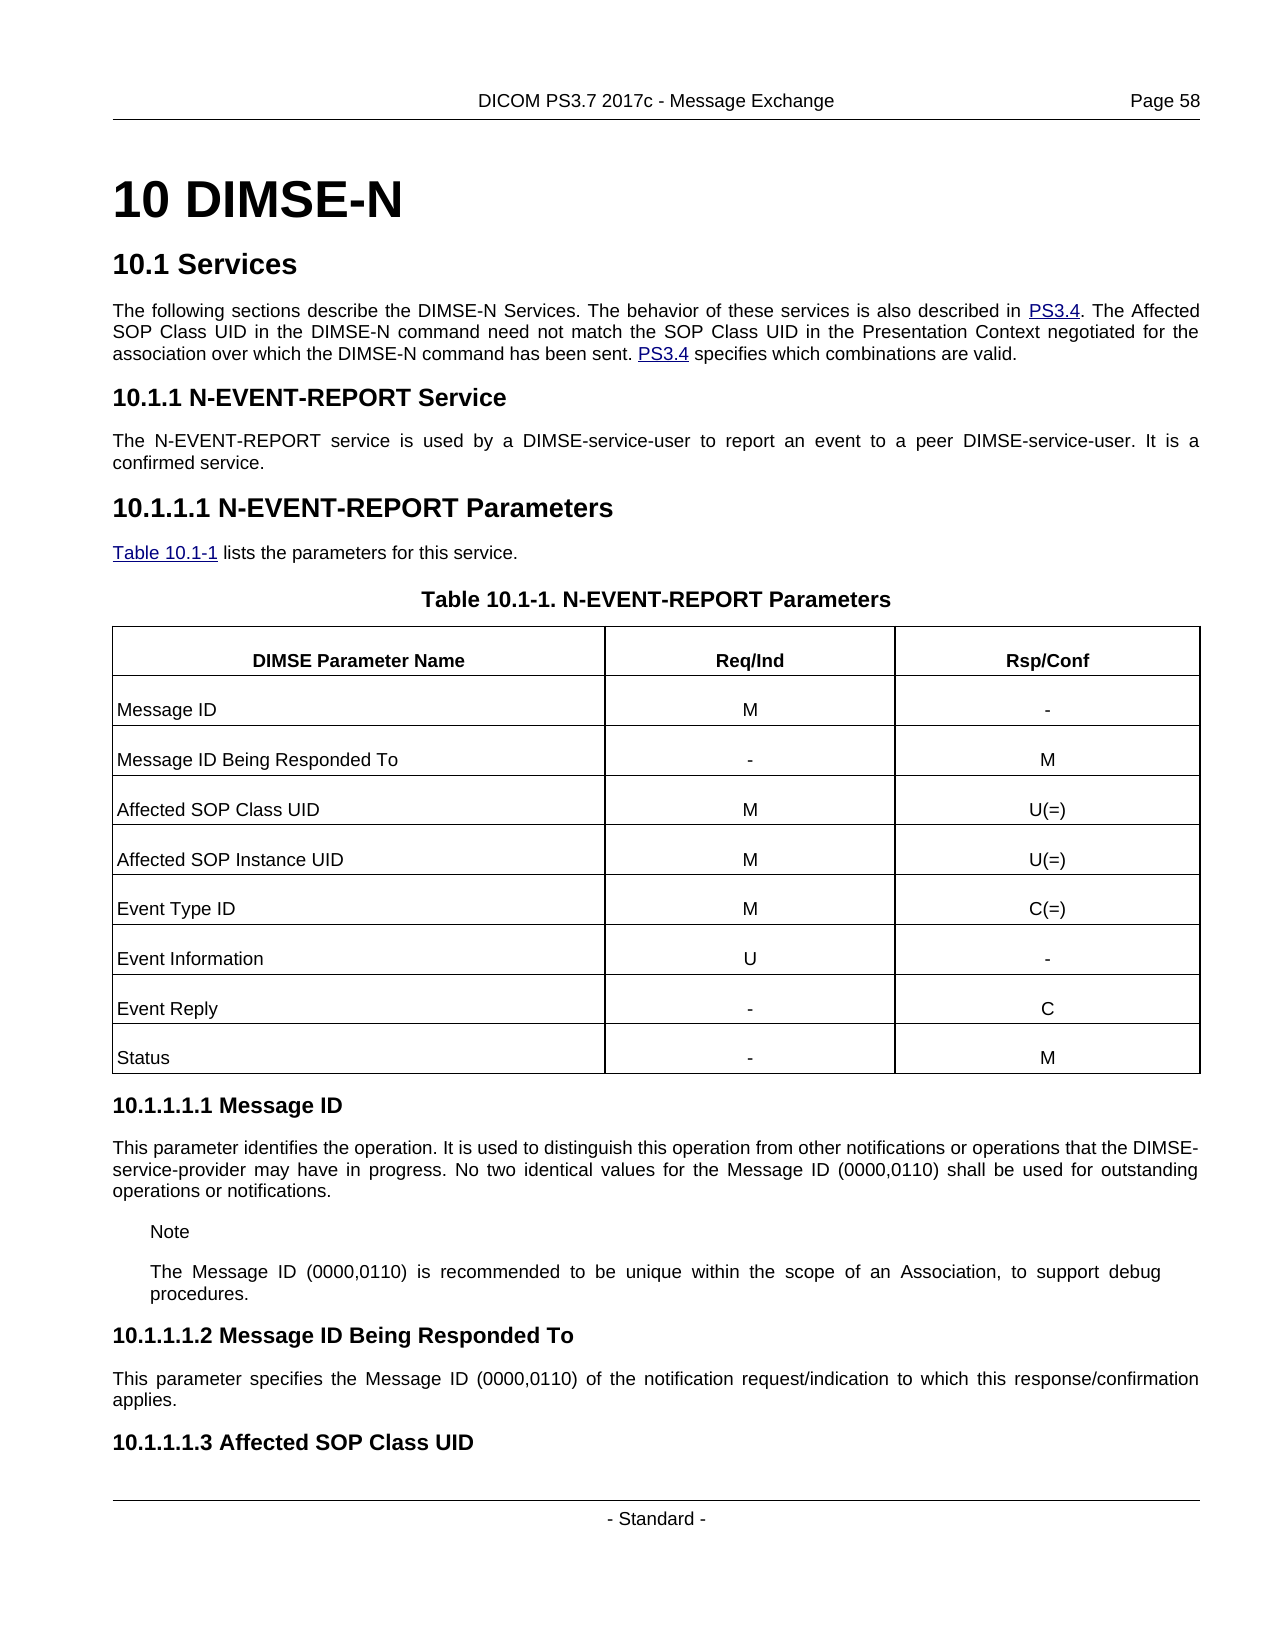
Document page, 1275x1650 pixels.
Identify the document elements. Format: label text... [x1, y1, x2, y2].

table_cell - [606, 975, 894, 1023]
text 10.1 Services [112, 247, 1200, 281]
table_cell M [606, 776, 894, 824]
text 10.1.1.1.3 Affected SOP Class UID [112, 1429, 1200, 1455]
text 10.1.1 N-EVENT-REPORT Service [112, 383, 1200, 412]
text This parameter identifies the operation. It is used to distinguish this operation from other notifications or operations that the DIMSE-service-provider may have in progress. No two identical values for the Message ID (0000,0110) shall be used for outstanding operations or notifications. [112, 1137, 1200, 1202]
table_cell Status [113, 1024, 604, 1073]
table_cell M [896, 1024, 1199, 1073]
text Table 10.1-1. N-EVENT-REPORT Parameters [112, 586, 1200, 612]
table_cell Event Reply [113, 975, 604, 1023]
table_header Rsp/Conf [896, 627, 1199, 675]
table_cell M [896, 726, 1199, 775]
table_cell C [896, 975, 1199, 1023]
table_cell - [896, 925, 1199, 973]
table_cell U(=) [896, 776, 1199, 824]
table_cell M [606, 875, 894, 924]
table_cell Message ID Being Responded To [113, 726, 604, 775]
text The Message ID (0000,0110) is recommended to be unique within the scope of an Association, to support debug procedures. [150, 1261, 1162, 1304]
text Table 10.1-1 lists the parameters for this service. [112, 542, 1200, 564]
table_cell U [606, 925, 894, 973]
table_cell Event Type ID [113, 875, 604, 924]
text 10.1.1.1.2 Message ID Being Responded To [112, 1323, 1200, 1349]
table_cell - [606, 1024, 894, 1073]
table_cell Event Information [113, 925, 604, 973]
table_cell M [606, 676, 894, 725]
table_cell Message ID [113, 676, 604, 725]
text This parameter specifies the Message ID (0000,0110) of the notification request/indication to which this response/confirmation applies. [112, 1367, 1200, 1411]
text 10.1.1.1 N-EVENT-REPORT Parameters [112, 492, 1200, 523]
text The N-EVENT-REPORT service is used by a DIMSE-service-user to report an event to a peer DIMSE-service-user. It is a confirmed service. [112, 430, 1200, 473]
table_header DIMSE Parameter Name [113, 627, 604, 675]
text 10.1.1.1.1 Message ID [112, 1093, 1200, 1118]
table_header Req/Ind [606, 627, 894, 675]
table_cell Affected SOP Instance UID [113, 825, 604, 874]
text 10 DIMSE-N [112, 169, 1200, 228]
table_cell Affected SOP Class UID [113, 776, 604, 824]
table_cell U(=) [896, 825, 1199, 874]
table_cell M [606, 825, 894, 874]
table_cell C(=) [896, 875, 1199, 924]
text Note [150, 1221, 1162, 1242]
table_cell - [606, 726, 894, 775]
table_cell - [896, 676, 1199, 725]
text The following sections describe the DIMSE-N Services. The behavior of these services is also described in PS3.4. The Affected SOP Class UID in the DIMSE-N command need not match the SOP Class UID in the Presentation Context negotiated for the association over which the DIMSE-N command has been sent. PS3.4 specifies which combinations are valid. [112, 299, 1200, 364]
